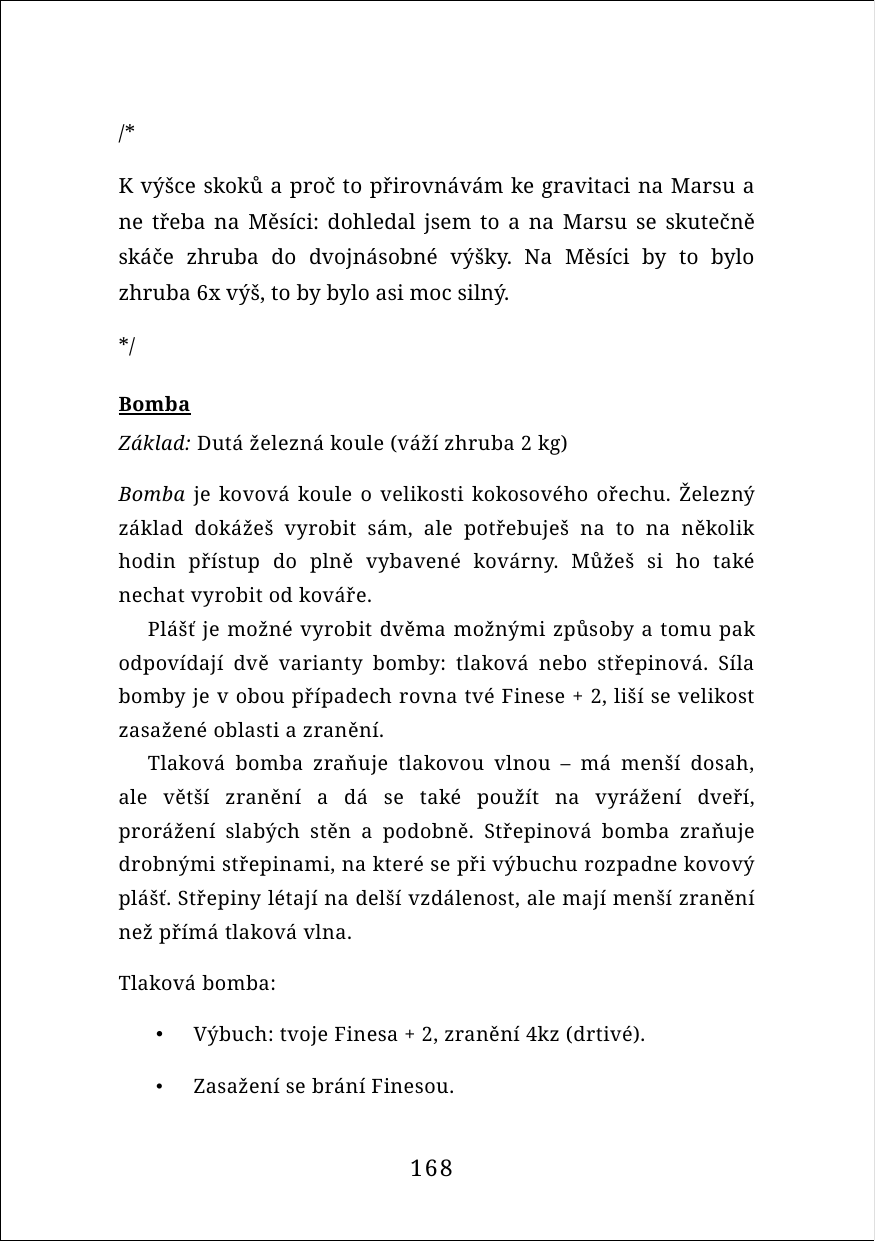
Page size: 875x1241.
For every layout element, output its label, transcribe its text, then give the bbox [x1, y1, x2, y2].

text */ [118, 331, 756, 360]
text Tlaková bomba: [118, 969, 756, 996]
list Zasažení se brání Finesou. [156, 1072, 756, 1099]
subtitle Bomba [118, 390, 756, 417]
text Bomba je kovová koule o velikosti kokosového ořechu. Železný základ dokážeš vyrobit sám, ale potřebuješ na to na několik hodin přístup do plně vybavené kovárny. Můžeš si ho také nechat vyrobit od kováře. Plášť je možné vyrobit dvěma možnými způsoby a tomu pak odpovídají dvě varianty bomby: tlaková nebo střepinová. Síla bomby je v obou případech rovna tvé Finese + 2, liší se velikost zasažené oblasti a zranění. Tlaková bomba zraňuje tlakovou vlnou – má menší dosah, ale větší zranění a dá se také použít na vyrážení dveří, prorážení slabých stěn a podobně. Střepinová bomba zraňuje drobnými střepinami, na které se při výbuchu rozpadne kovový plášť. Střepiny létají na delší vzdálenost, ale mají menší zranění než přímá tlaková vlna. [118, 481, 756, 945]
text K výšce skoků a proč to přirovnávám ke gravitaci na Marsu a ne třeba na Měsíci: dohledal jsem to a na Marsu se skutečně skáče zhruba do dvojnásobné výšky. Na Měsíci by to bylo zhruba 6x výš, to by bylo asi moc silný. [118, 171, 756, 306]
text /* [118, 118, 756, 147]
text Základ: Dutá železná koule (váží zhruba 2 kg) [118, 429, 756, 456]
list Výbuch: tvoje Finesa + 2, zranění 4kz (drtivé). [156, 1021, 756, 1048]
